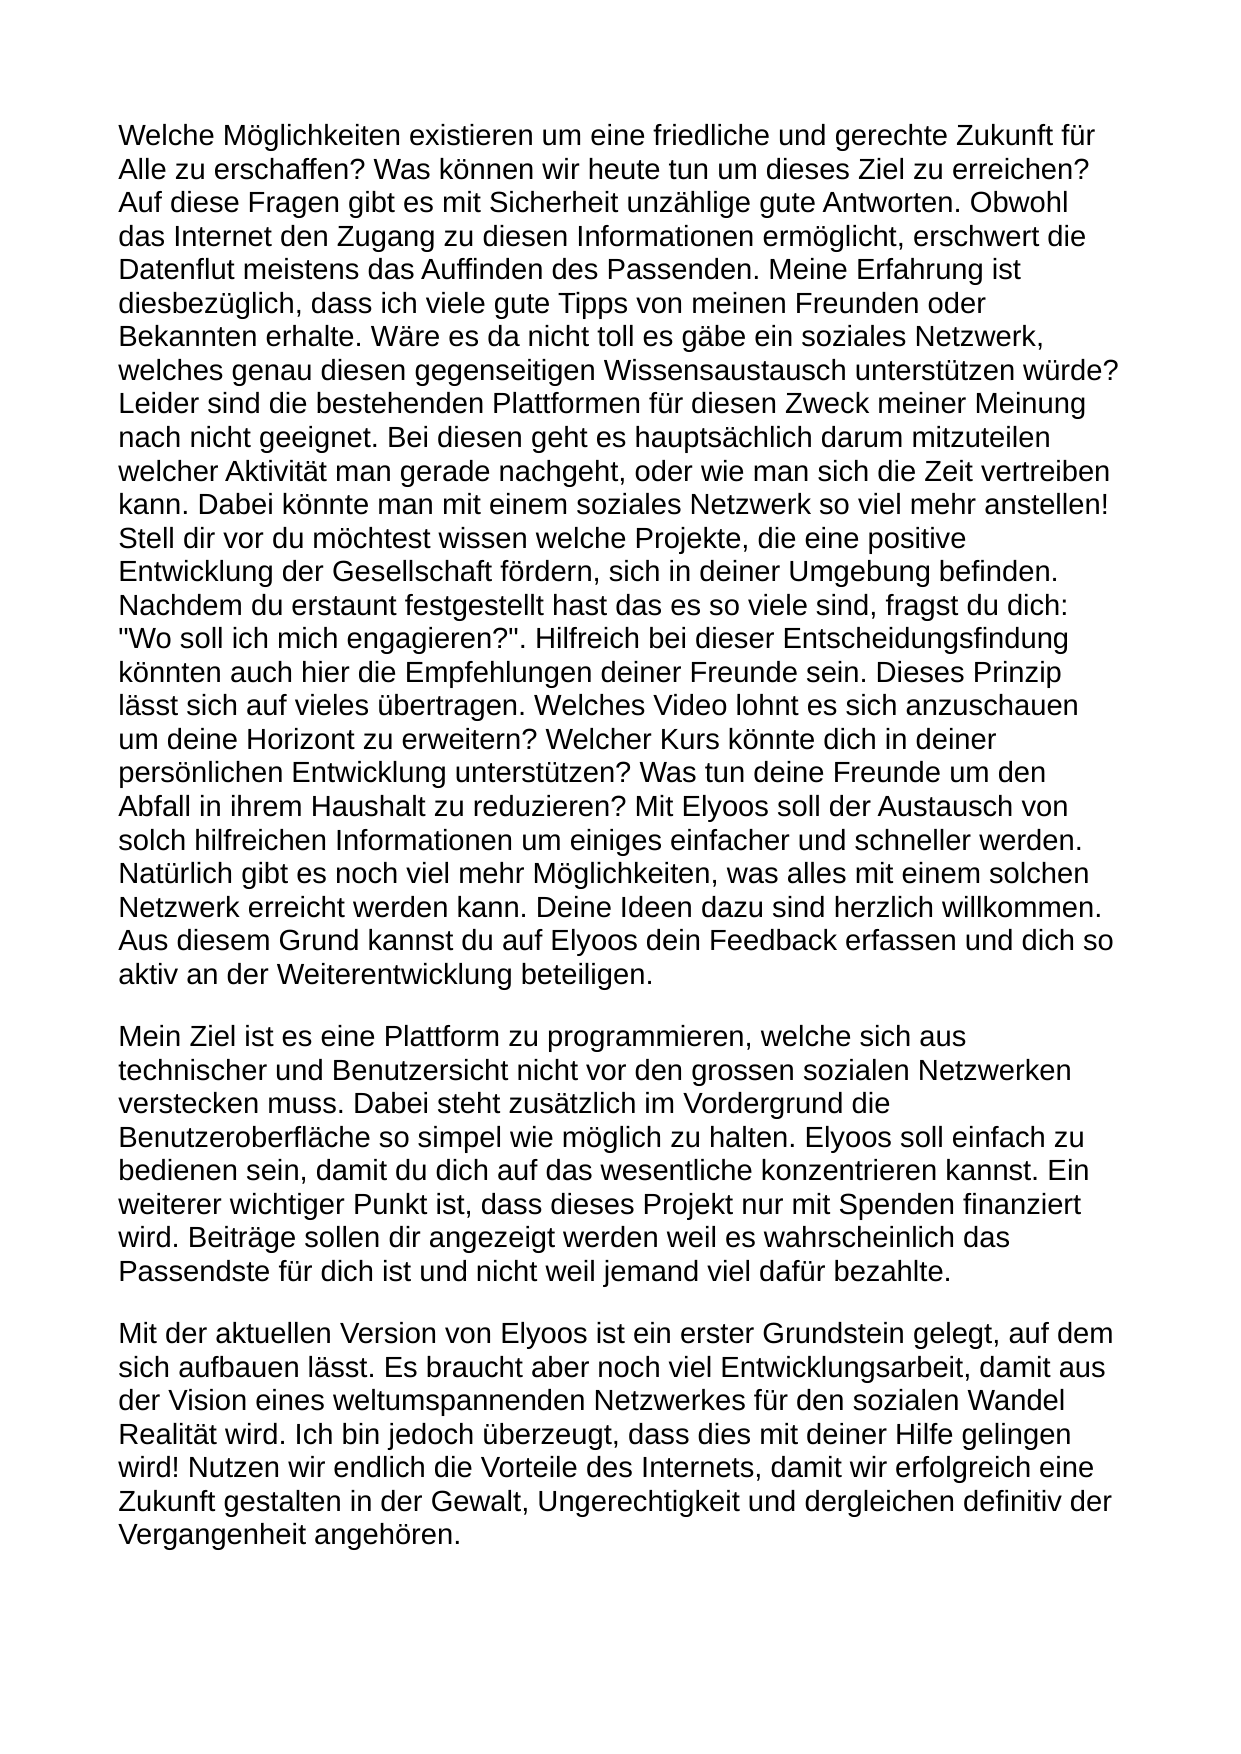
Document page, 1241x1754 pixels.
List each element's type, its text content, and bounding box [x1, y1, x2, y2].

text Mit der aktuellen Version von Elyoos ist ein erster Grundstein gelegt, auf dem sich aufbauen lässt. Es braucht aber noch viel Entwicklungsarbeit, damit aus der Vision eines weltumspannenden Netzwerkes für den sozialen Wandel Realität wird. Ich bin jedoch überzeugt, dass dies mit deiner Hilfe gelingen wird! Nutzen wir endlich die Vorteile des Internets, damit wir erfolgreich eine Zukunft gestalten in der Gewalt, Ungerechtigkeit und dergleichen definitiv der Vergangenheit angehören. [118, 1316, 1122, 1551]
text Mein Ziel ist es eine Plattform zu programmieren, welche sich aus technischer und Benutzersicht nicht vor den grossen sozialen Netzwerken verstecken muss. Dabei steht zusätzlich im Vordergrund die Benutzeroberfläche so simpel wie möglich zu halten. Elyoos soll einfach zu bedienen sein, damit du dich auf das wesentliche konzentrieren kannst. Ein weiterer wichtiger Punkt ist, dass dieses Projekt nur mit Spenden finanziert wird. Beiträge sollen dir angezeigt werden weil es wahrscheinlich das Passendste für dich ist und nicht weil jemand viel dafür bezahlte. [118, 1019, 1122, 1287]
text Welche Möglichkeiten existieren um eine friedliche und gerechte Zukunft für Alle zu erschaffen? Was können wir heute tun um dieses Ziel zu erreichen? Auf diese Fragen gibt es mit Sicherheit unzählige gute Antworten. Obwohl das Internet den Zugang zu diesen Informationen ermöglicht, erschwert die Datenflut meistens das Auffinden des Passenden. Meine Erfahrung ist diesbezüglich, dass ich viele gute Tipps von meinen Freunden oder Bekannten erhalte. Wäre es da nicht toll es gäbe ein soziales Netzwerk, welches genau diesen gegenseitigen Wissensaustausch unterstützen würde? Leider sind die bestehenden Plattformen für diesen Zweck meiner Meinung nach nicht geeignet. Bei diesen geht es hauptsächlich darum mitzuteilen welcher Aktivität man gerade nachgeht, oder wie man sich die Zeit vertreiben kann. Dabei könnte man mit einem soziales Netzwerk so viel mehr anstellen! Stell dir vor du möchtest wissen welche Projekte, die eine positive Entwicklung der Gesellschaft fördern, sich in deiner Umgebung befinden. Nachdem du erstaunt festgestellt hast das es so viele sind, fragst du dich: "Wo soll ich mich engagieren?". Hilfreich bei dieser Entscheidungsfindung könnten auch hier die Empfehlungen deiner Freunde sein. Dieses Prinzip lässt sich auf vieles übertragen. Welches Video lohnt es sich anzuschauen um deine Horizont zu erweitern? Welcher Kurs könnte dich in deiner persönlichen Entwicklung unterstützen? Was tun deine Freunde um den Abfall in ihrem Haushalt zu reduzieren? Mit Elyoos soll der Austausch von solch hilfreichen Informationen um einiges einfacher und schneller werden. Natürlich gibt es noch viel mehr Möglichkeiten, was alles mit einem solchen Netzwerk erreicht werden kann. Deine Ideen dazu sind herzlich willkommen. Aus diesem Grund kannst du auf Elyoos dein Feedback erfassen und dich so aktiv an der Weiterentwicklung beteiligen. [118, 118, 1122, 990]
